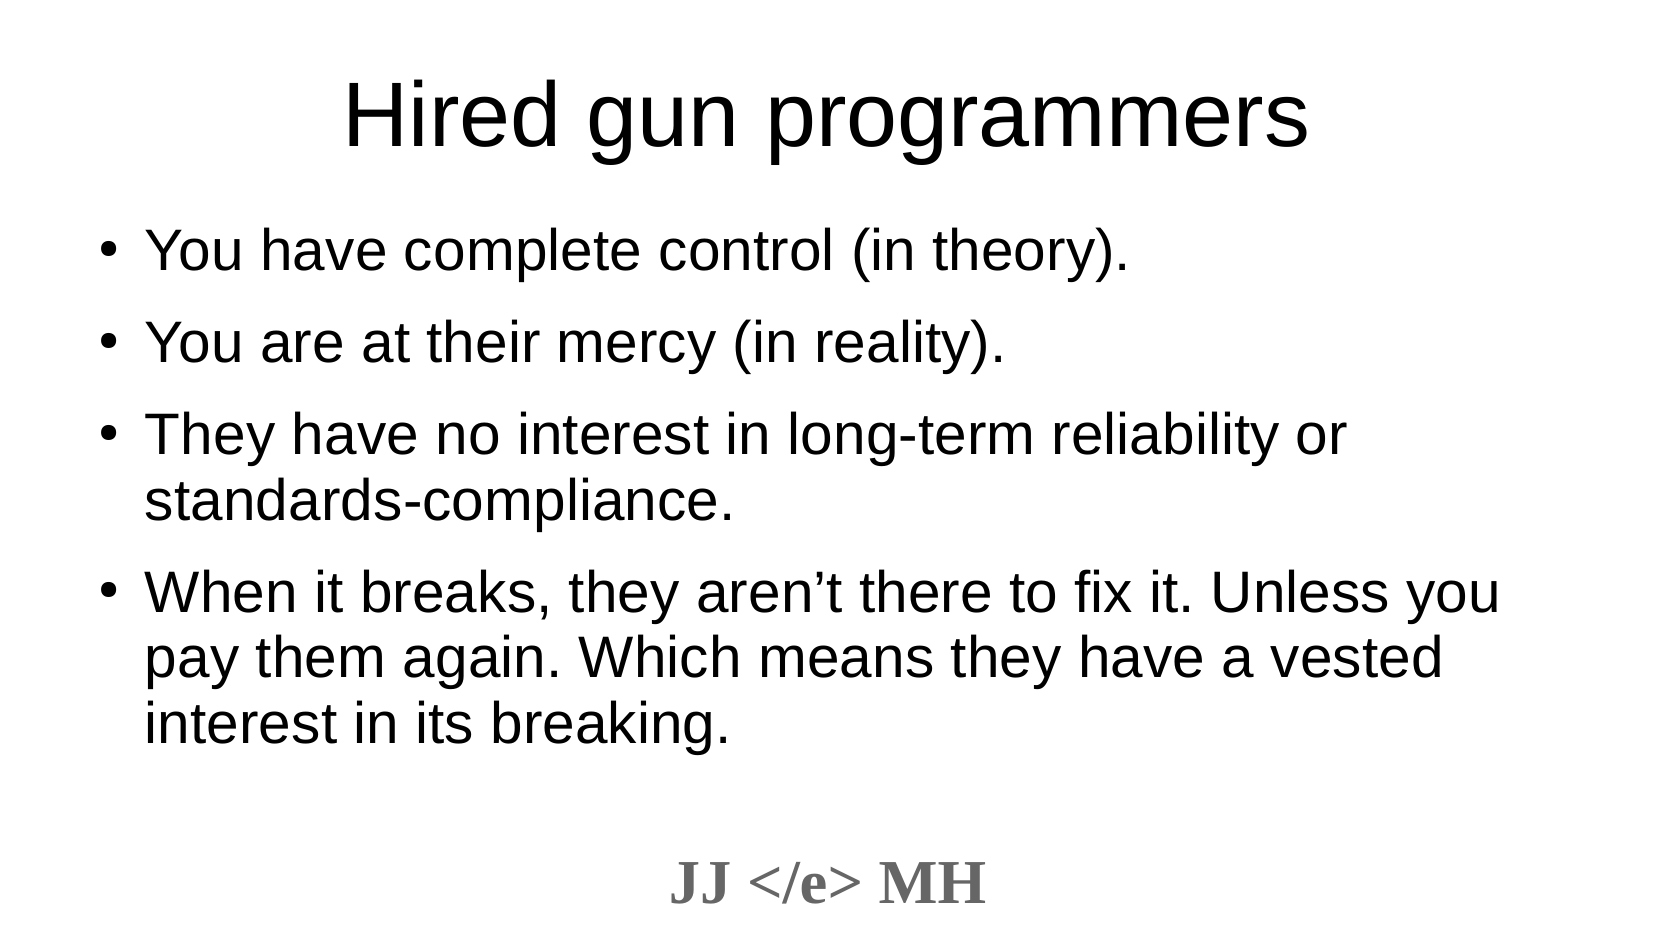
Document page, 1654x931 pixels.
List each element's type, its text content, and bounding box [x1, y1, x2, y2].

list You have complete control (in theory). You are at their mercy (in reality). They have no interest in long-term reliability or standards-compliance. When it breaks, they aren’t there to fix it. Unless you pay them again. Which means they have a vested interest in its breaking. [82, 217, 1571, 758]
title Hired gun programmers [82, 37, 1571, 193]
